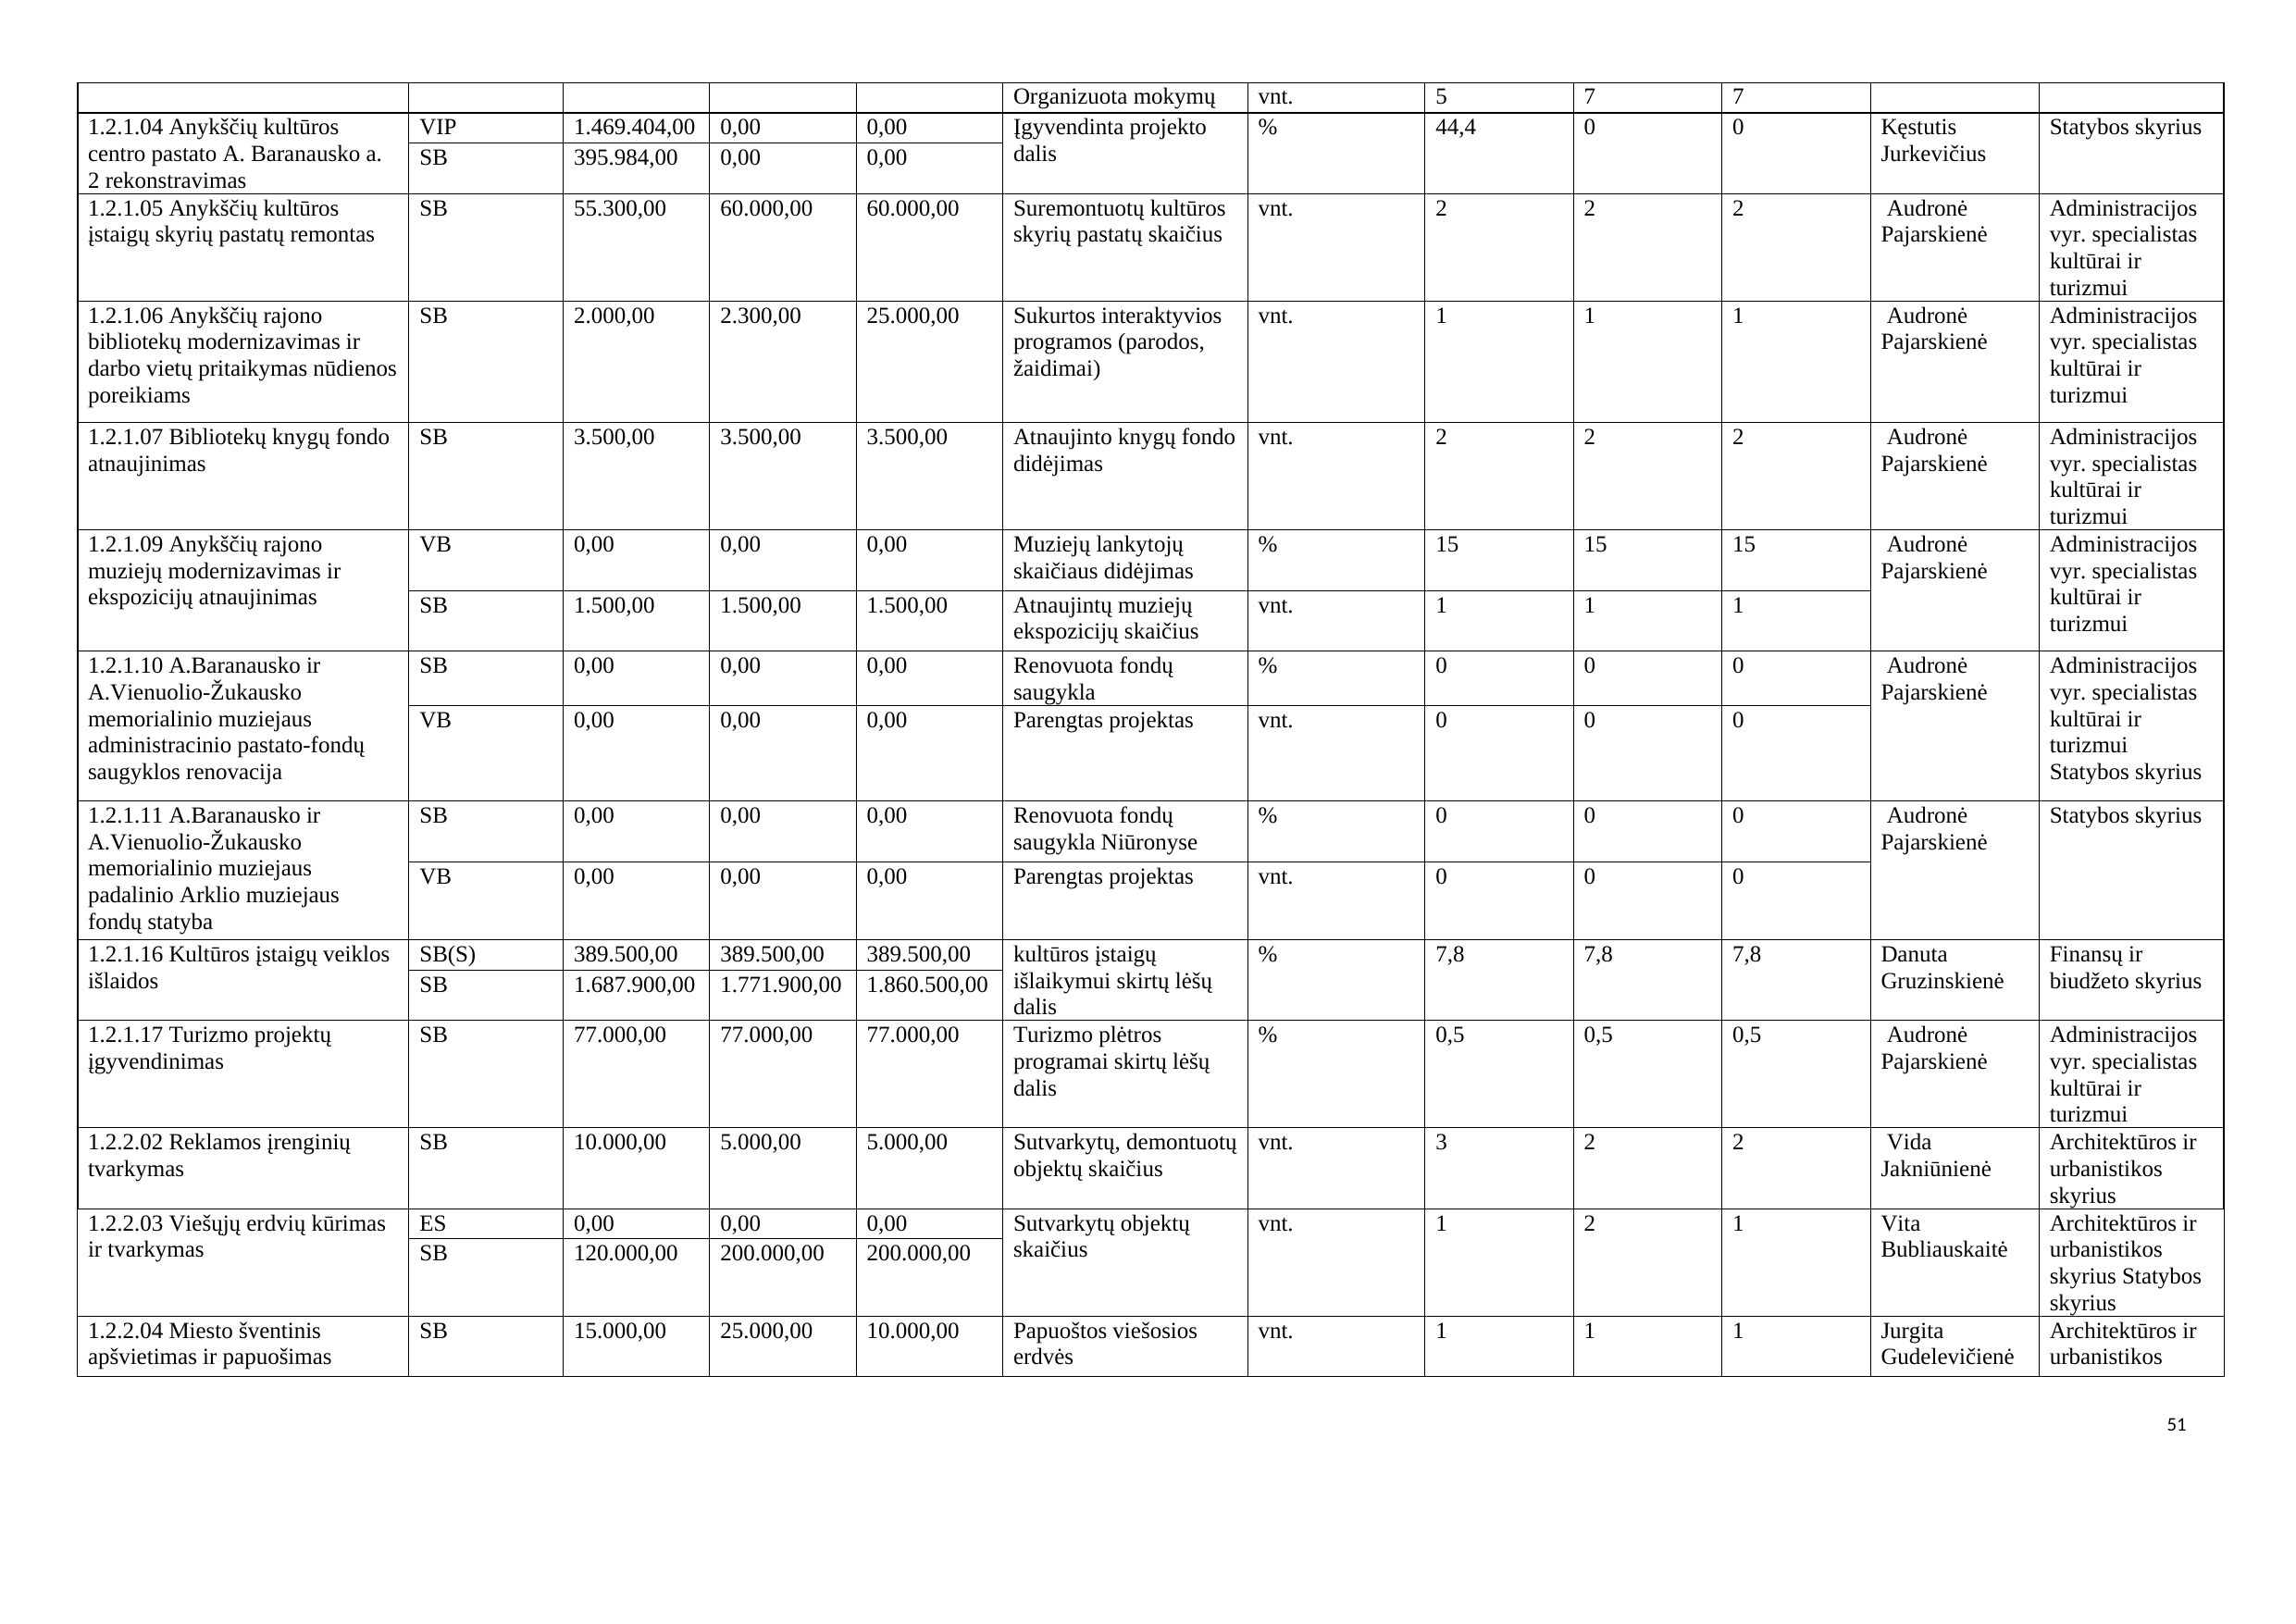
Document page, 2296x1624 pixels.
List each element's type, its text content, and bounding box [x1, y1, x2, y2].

table_cell Organizuota mokymų [1003, 83, 1247, 112]
table_cell 1 [1722, 591, 1870, 651]
table_cell 0 [1574, 862, 1721, 939]
table_cell 1 [1722, 1317, 1870, 1376]
table_cell 1 [1425, 1317, 1573, 1376]
table_cell 5.000,00 [857, 1128, 1002, 1209]
table_cell Statybos skyrius [2040, 801, 2223, 939]
table_cell vnt. [1248, 423, 1424, 529]
table_cell % [1248, 940, 1424, 1020]
table_cell 2 [1722, 1128, 1870, 1209]
table_cell 2 [1722, 194, 1870, 301]
table_cell 0,00 [564, 706, 709, 800]
table_cell [564, 83, 709, 112]
table_cell 10.000,00 [564, 1128, 709, 1209]
table_cell vnt. [1248, 1317, 1424, 1376]
table_cell 5 [1425, 83, 1573, 112]
table_cell 25.000,00 [710, 1317, 856, 1376]
table_cell VB [409, 706, 563, 800]
table_cell Audronė Pajarskienė [1871, 801, 2039, 939]
table_cell 0 [1722, 651, 1870, 705]
table_cell 389.500,00 [564, 940, 709, 970]
table_cell 395.984,00 [564, 143, 709, 193]
table_cell SB [409, 1021, 563, 1127]
table_cell Suremontuotų kultūros skyrių pastatų skaičius [1003, 194, 1247, 301]
table_cell SB(S) [409, 940, 563, 970]
table_cell 3.500,00 [564, 423, 709, 529]
table_cell SB [409, 971, 563, 1020]
table_cell vnt. [1248, 83, 1424, 112]
table_cell 0,00 [710, 862, 856, 939]
table_cell 2.300,00 [710, 302, 856, 422]
table_cell Turizmo plėtros programai skirtų lėšų dalis [1003, 1021, 1247, 1127]
table_cell [79, 83, 408, 112]
table_cell vnt. [1248, 591, 1424, 651]
table_cell 1 [1722, 302, 1870, 422]
table_cell Kęstutis Jurkevičius [1871, 114, 2039, 193]
table_cell 0 [1425, 862, 1573, 939]
table_cell Audronė Pajarskienė [1871, 194, 2039, 301]
table_cell Administracijos vyr. specialistas kultūrai ir turizmui [2040, 194, 2223, 301]
table_cell 1.2.1.17 Turizmo projektų įgyvendinimas [79, 1021, 408, 1127]
table_cell SB [409, 423, 563, 529]
table_cell 2 [1425, 423, 1573, 529]
table_cell VIP [409, 114, 563, 143]
table_cell vnt. [1248, 706, 1424, 800]
table_cell VB [409, 530, 563, 590]
table_cell 2.000,00 [564, 302, 709, 422]
table_cell 0,00 [857, 862, 1002, 939]
table_cell 1.500,00 [710, 591, 856, 651]
table_cell 1.687.900,00 [564, 971, 709, 1020]
table_cell 0,00 [710, 530, 856, 590]
table_cell Architektūros ir urbanistikos [2040, 1317, 2224, 1376]
table_cell 1 [1574, 591, 1721, 651]
table_cell 1.2.2.03 Viešųjų erdvių kūrimas ir tvarkymas [78, 1209, 408, 1316]
table_cell 0 [1574, 706, 1721, 800]
table_cell 0,00 [710, 706, 856, 800]
table_cell 0,00 [564, 862, 709, 939]
table_cell 0,5 [1722, 1021, 1870, 1127]
table_cell VB [409, 862, 563, 939]
table_cell 1 [1425, 1209, 1573, 1316]
table_cell 0,00 [710, 801, 856, 862]
table_cell 0,00 [857, 706, 1002, 800]
table_cell 2 [1574, 1209, 1721, 1316]
table_cell Sutvarkytų, demontuotų objektų skaičius [1003, 1128, 1247, 1209]
table_cell SB [409, 302, 563, 422]
table_cell Papuoštos viešosios erdvės [1003, 1317, 1247, 1376]
table_cell % [1248, 530, 1424, 590]
table_cell [1871, 83, 2039, 112]
table_cell 7 [1574, 83, 1721, 112]
table_cell vnt. [1248, 302, 1424, 422]
table_cell Audronė Pajarskienė [1871, 1021, 2039, 1127]
table_cell 2 [1425, 194, 1573, 301]
table_cell 5.000,00 [710, 1128, 856, 1209]
table_cell 2 [1722, 423, 1870, 529]
table_cell Parengtas projektas [1003, 706, 1247, 800]
table_cell Audronė Pajarskienė [1871, 302, 2039, 422]
table_cell SB [409, 1317, 563, 1376]
table_cell vnt. [1248, 1128, 1424, 1209]
table_cell [2040, 83, 2223, 112]
table_cell vnt. [1248, 1209, 1424, 1316]
table_cell SB [409, 1239, 563, 1316]
table_cell 60.000,00 [857, 194, 1002, 301]
table_cell Audronė Pajarskienė [1871, 423, 2039, 529]
table_cell SB [409, 651, 563, 705]
table_cell 0 [1722, 801, 1870, 862]
table_cell 7 [1722, 83, 1870, 112]
table_cell vnt. [1248, 862, 1424, 939]
table_cell 2 [1574, 423, 1721, 529]
table_cell 0,00 [710, 651, 856, 705]
table_cell 1.860.500,00 [857, 971, 1002, 1020]
table_cell Muziejų lankytojų skaičiaus didėjimas [1003, 530, 1247, 590]
table_cell 0 [1574, 801, 1721, 862]
table_cell Architektūros ir urbanistikos skyrius Statybos skyrius [2040, 1209, 2224, 1316]
table_cell 0,00 [710, 1209, 856, 1238]
table_cell Statybos skyrius [2040, 114, 2223, 193]
table_cell 7,8 [1722, 940, 1870, 1020]
table_cell 0,00 [564, 530, 709, 590]
table_cell Parengtas projektas [1003, 862, 1247, 939]
table_cell Jurgita Gudelevičienė [1871, 1317, 2039, 1376]
table_cell 1 [1425, 591, 1573, 651]
table_cell 77.000,00 [564, 1021, 709, 1127]
table_cell 1 [1722, 1209, 1870, 1316]
table_cell 389.500,00 [710, 940, 856, 970]
table_cell 1.500,00 [564, 591, 709, 651]
table_cell 0,00 [857, 143, 1002, 193]
table_cell 0 [1722, 706, 1870, 800]
table_cell SB [409, 801, 563, 862]
table_cell 1.2.1.06 Anykščių rajono bibliotekų modernizavimas ir darbo vietų pritaikymas nūdienos poreikiams [79, 302, 408, 422]
table_cell 1 [1574, 302, 1721, 422]
table_cell Atnaujintų muziejų ekspozicijų skaičius [1003, 591, 1247, 651]
table_cell 77.000,00 [710, 1021, 856, 1127]
table_cell 1.2.1.16 Kultūros įstaigų veiklos išlaidos [79, 940, 408, 1020]
table_cell SB [409, 591, 563, 651]
table_cell Audronė Pajarskienė [1871, 530, 2039, 651]
table_cell 0 [1574, 114, 1721, 193]
table_cell 15 [1722, 530, 1870, 590]
table_cell Administracijos vyr. specialistas kultūrai ir turizmui [2040, 423, 2223, 529]
table_cell Finansų ir biudžeto skyrius [2040, 940, 2223, 1020]
table_cell ES [409, 1209, 563, 1238]
table_cell 200.000,00 [710, 1239, 856, 1316]
table_cell 7,8 [1425, 940, 1573, 1020]
table_cell 0,5 [1574, 1021, 1721, 1127]
table_cell 0,00 [857, 801, 1002, 862]
table_cell Administracijos vyr. specialistas kultūrai ir turizmui [2040, 530, 2223, 651]
table_cell kultūros įstaigų išlaikymui skirtų lėšų dalis [1003, 940, 1247, 1020]
table_cell [857, 83, 1002, 112]
table_cell 0,00 [564, 651, 709, 705]
table_cell 1.469.404,00 [564, 114, 709, 143]
table_cell SB [409, 1128, 563, 1209]
table_cell 0 [1722, 114, 1870, 193]
table_cell SB [409, 143, 563, 193]
table_cell 1 [1574, 1317, 1721, 1376]
table_cell 0,00 [857, 651, 1002, 705]
table_cell Administracijos vyr. specialistas kultūrai ir turizmui [2040, 1021, 2223, 1127]
table_cell 1 [1425, 302, 1573, 422]
table_cell 25.000,00 [857, 302, 1002, 422]
table_cell Renovuota fondų saugykla [1003, 651, 1247, 705]
table_cell 0,5 [1425, 1021, 1573, 1127]
table_cell 0,00 [857, 530, 1002, 590]
table_cell Danuta Gruzinskienė [1871, 940, 2039, 1020]
table_cell Administracijos vyr. specialistas kultūrai ir turizmui [2040, 302, 2223, 422]
table_cell Vida Jakniūnienė [1871, 1128, 2039, 1209]
table_cell 1.2.1.11 A.Baranausko ir A.Vienuolio-Žukausko memorialinio muziejaus padalinio Arklio muziejaus fondų statyba [79, 801, 408, 939]
table_cell Įgyvendinta projekto dalis [1003, 114, 1247, 193]
table_cell 15 [1425, 530, 1573, 590]
table_cell 0,00 [710, 143, 856, 193]
table_cell 389.500,00 [857, 940, 1002, 970]
table_cell Renovuota fondų saugykla Niūronyse [1003, 801, 1247, 862]
table_cell 1.500,00 [857, 591, 1002, 651]
table_cell 1.2.1.07 Bibliotekų knygų fondo atnaujinimas [79, 423, 408, 529]
table_cell 1.2.2.04 Miesto šventinis apšvietimas ir papuošimas [78, 1317, 408, 1376]
table_cell 15.000,00 [564, 1317, 709, 1376]
table_cell 60.000,00 [710, 194, 856, 301]
table_cell [409, 83, 563, 112]
table_cell Vita Bubliauskaitė [1871, 1209, 2039, 1316]
table_cell 44,4 [1425, 114, 1573, 193]
table_cell 3.500,00 [857, 423, 1002, 529]
table_cell Sutvarkytų objektų skaičius [1003, 1209, 1247, 1316]
table_cell 15 [1574, 530, 1721, 590]
table_cell 1.771.900,00 [710, 971, 856, 1020]
table_cell 1.2.1.05 Anykščių kultūros įstaigų skyrių pastatų remontas [79, 194, 408, 301]
table_cell 0 [1425, 651, 1573, 705]
table_cell Audronė Pajarskienė [1871, 651, 2039, 800]
table_cell 0,00 [564, 801, 709, 862]
table_cell 0,00 [710, 114, 856, 143]
table_cell 2 [1574, 194, 1721, 301]
table_cell 7,8 [1574, 940, 1721, 1020]
table_cell 1.2.2.02 Reklamos įrenginių tvarkymas [79, 1128, 408, 1209]
table_cell 77.000,00 [857, 1021, 1002, 1127]
table_cell 3.500,00 [710, 423, 856, 529]
table_cell % [1248, 651, 1424, 705]
table_cell 0,00 [857, 1209, 1002, 1238]
table_cell 0,00 [564, 1209, 709, 1238]
table_cell 1.2.1.04 Anykščių kultūros centro pastato A. Baranausko a. 2 rekonstravimas [79, 114, 408, 193]
table_cell % [1248, 1021, 1424, 1127]
table_cell 1.2.1.10 A.Baranausko ir A.Vienuolio-Žukausko memorialinio muziejaus administracinio pastato-fondų saugyklos renovacija [79, 651, 408, 800]
table_cell 2 [1574, 1128, 1721, 1209]
table_cell 10.000,00 [857, 1317, 1002, 1376]
table_cell SB [409, 194, 563, 301]
table_cell 120.000,00 [564, 1239, 709, 1316]
table_cell Sukurtos interaktyvios programos (parodos, žaidimai) [1003, 302, 1247, 422]
table_cell % [1248, 114, 1424, 193]
table_cell vnt. [1248, 194, 1424, 301]
table_cell 55.300,00 [564, 194, 709, 301]
table_cell Administracijos vyr. specialistas kultūrai ir turizmui Statybos skyrius [2040, 651, 2223, 800]
table_cell 0 [1722, 862, 1870, 939]
table_cell 0 [1425, 706, 1573, 800]
table_cell 1.2.1.09 Anykščių rajono muziejų modernizavimas ir ekspozicijų atnaujinimas [79, 530, 408, 651]
table_cell 0,00 [857, 114, 1002, 143]
table_cell 200.000,00 [857, 1239, 1002, 1316]
table_cell % [1248, 801, 1424, 862]
table_cell 3 [1425, 1128, 1573, 1209]
table_cell 0 [1574, 651, 1721, 705]
table_cell [710, 83, 856, 112]
table_cell Atnaujinto knygų fondo didėjimas [1003, 423, 1247, 529]
table_cell 0 [1425, 801, 1573, 862]
table_cell Architektūros ir urbanistikos skyrius [2040, 1128, 2223, 1209]
